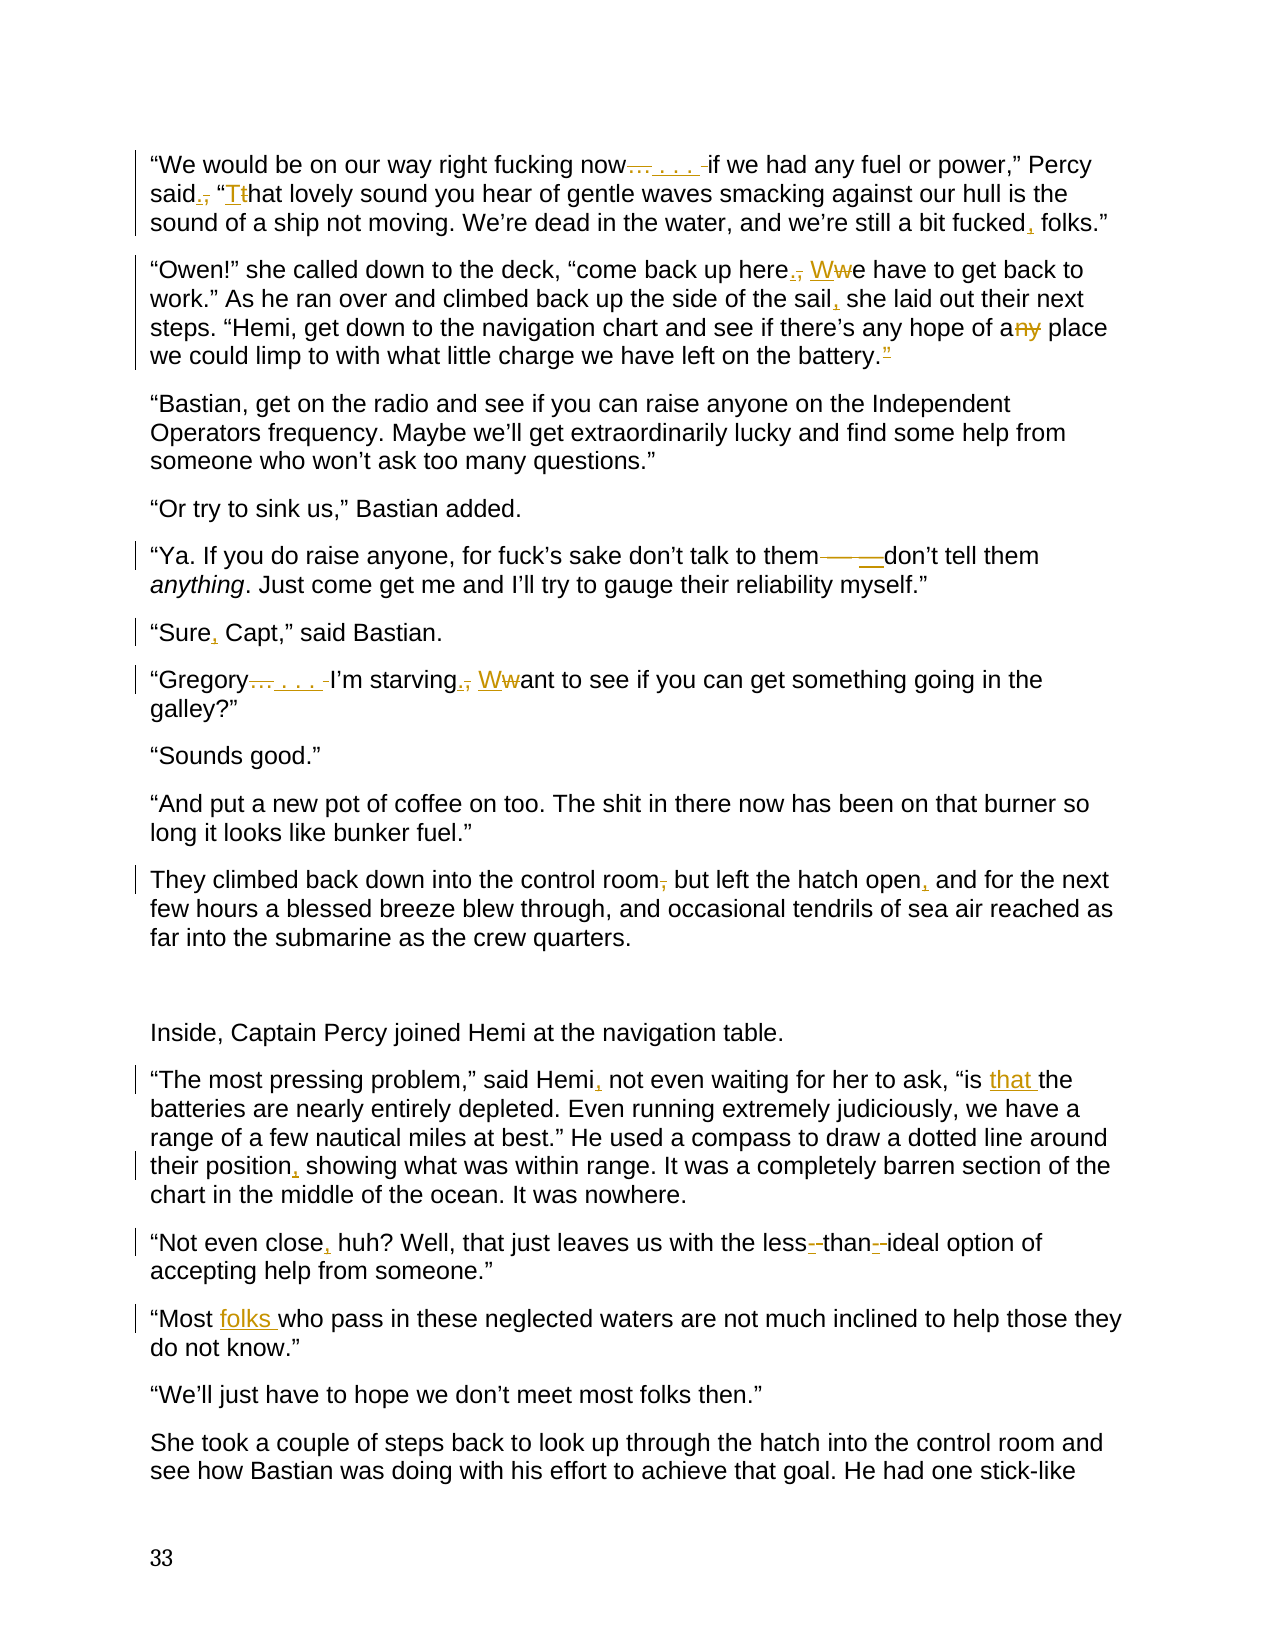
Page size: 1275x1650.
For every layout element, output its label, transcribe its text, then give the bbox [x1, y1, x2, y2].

text “Sounds good.” [150, 741, 1125, 770]
text “Not even close, huh? Well, that just leaves us with the less-than-ideal option of accepting help from someone.” [150, 1227, 1125, 1285]
text “Most folks who pass in these neglected waters are not much inclined to help those they do not know.” [150, 1304, 1125, 1361]
text “We would be on our way right fucking now . . . if we had any fuel or power,” Percy said. “That lovely sound you hear of gentle waves smacking against our hull is the sound of a ship not moving. We’re dead in the water, and we’re still a bit fucked, folks.” [150, 150, 1125, 236]
text She took a couple of steps back to look up through the hatch into the control room and see how Bastian was doing with his effort to achieve that goal. He had one stick-like [150, 1427, 1125, 1485]
text “Bastian, get on the radio and see if you can raise anyone on the Independent Operators frequency. Maybe we’ll get extraordinarily lucky and find some help from someone who won’t ask too many questions.” [150, 389, 1125, 475]
text “We’ll just have to hope we don’t meet most folks then.” [150, 1380, 1125, 1409]
text “Owen!” she called down to the deck, “come back up here. We have to get back to work.” As he ran over and climbed back up the side of the sail, she laid out their next steps. “Hemi, get down to the navigation chart and see if there’s any hope of a place we could limp to with what little charge we have left on the battery. [150, 255, 1125, 370]
text “And put a new pot of coffee on too. The shit in there now has been on that burner so long it looks like bunker fuel.” [150, 789, 1125, 846]
text They climbed back down into the control room but left the hatch open, and for the next few hours a blessed breeze blew through, and occasional tendrils of sea air reached as far into the submarine as the crew quarters. [150, 865, 1125, 951]
text Inside, Captain Percy joined Hemi at the navigation table. [150, 1017, 1125, 1046]
text “The most pressing problem,” said Hemi, not even waiting for her to ask, “is that the batteries are nearly entirely depleted. Even running extremely judiciously, we have a range of a few nautical miles at best.” He used a compass to draw a dotted line around their position, showing what was within range. It was a completely barren section of the chart in the middle of the ocean. It was nowhere. [150, 1065, 1125, 1209]
text “Gregory . . . I’m starving. Want to see if you can get something going in the galley?” [150, 665, 1125, 722]
text “Or try to sink us,” Bastian added. [150, 494, 1125, 522]
text “Sure, Capt,” said Bastian. [150, 617, 1125, 646]
text “Ya. If you do raise anyone, for fuck’s sake don’t talk to them—don’t tell them anything. Just come get me and I’ll try to gauge their reliability myself.” [150, 541, 1125, 599]
